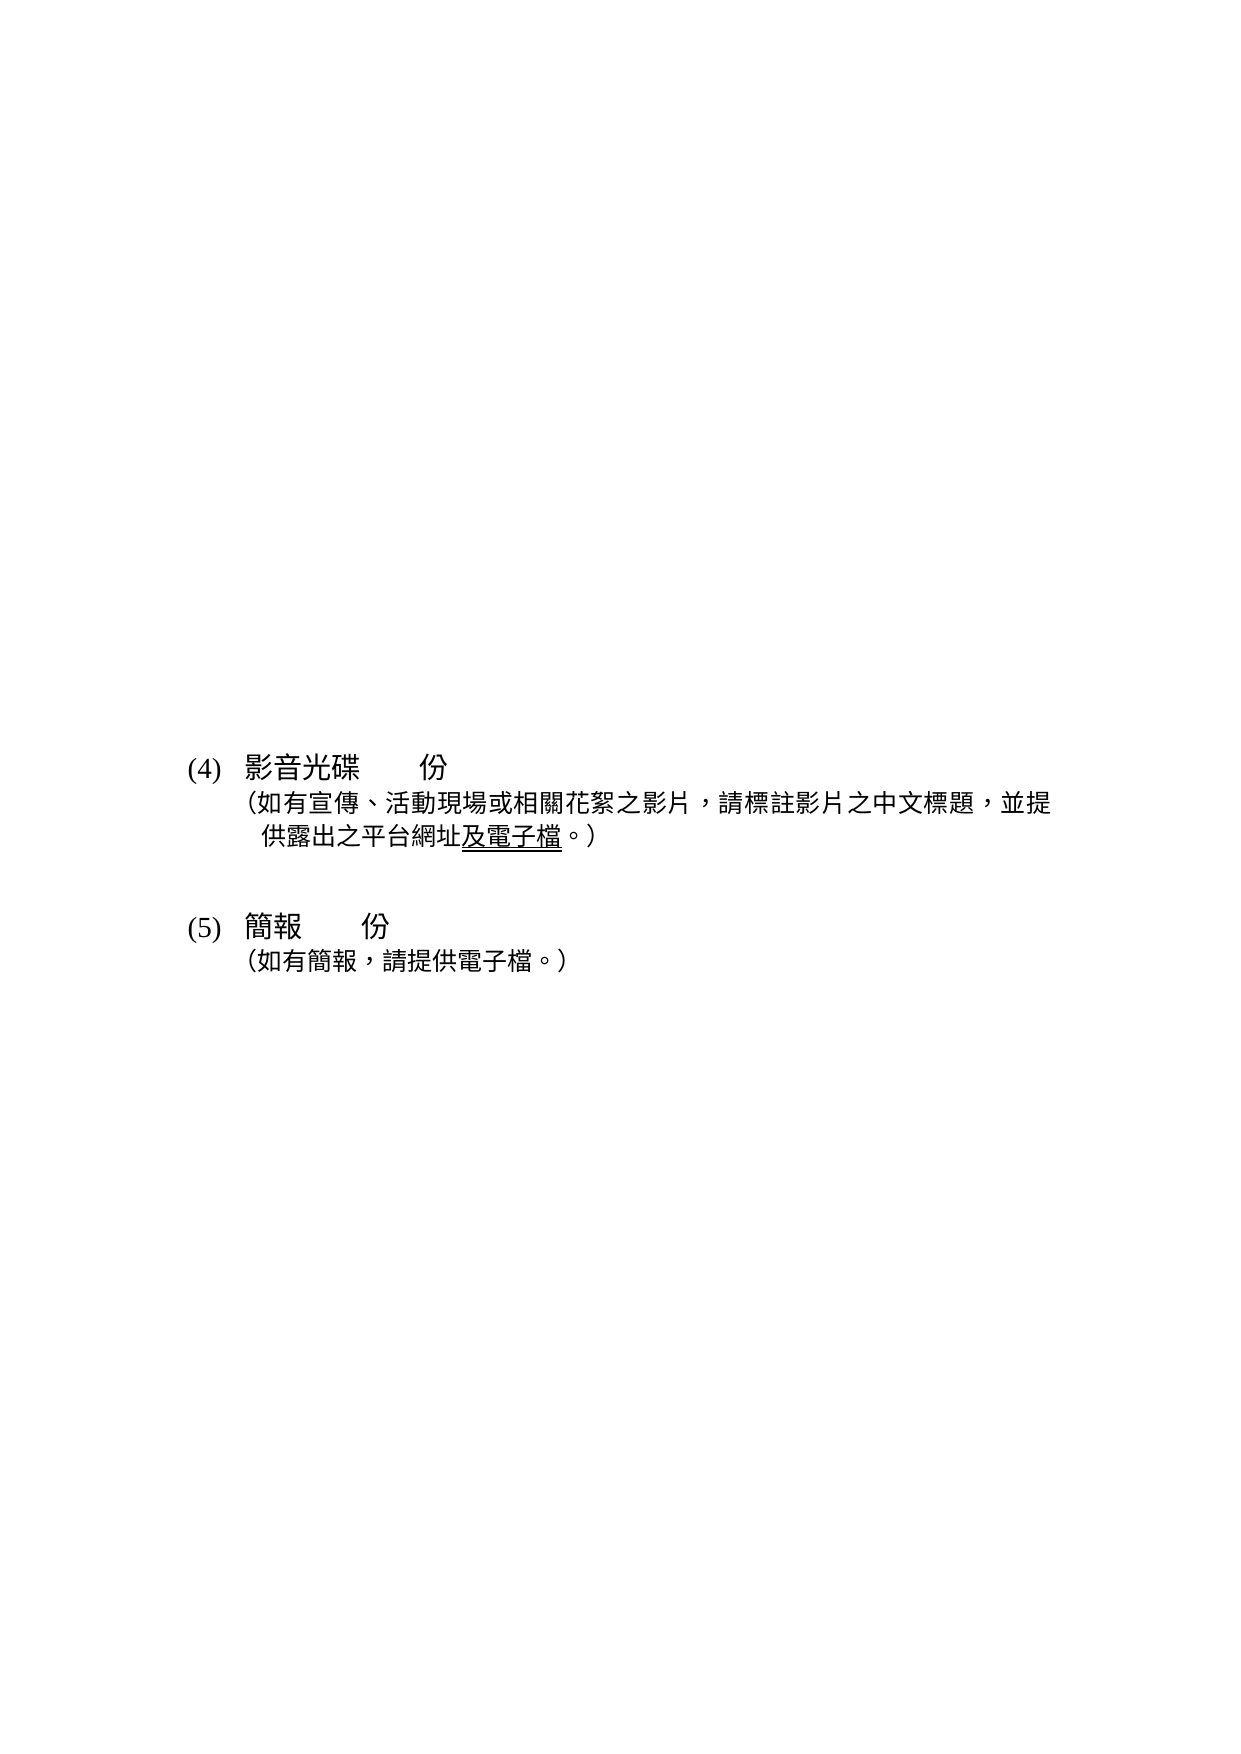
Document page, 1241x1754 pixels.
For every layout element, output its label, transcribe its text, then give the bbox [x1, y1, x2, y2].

text （如有簡報，請提供電子檔。） [232, 944, 1053, 977]
list 簡報 份 [187, 910, 1053, 944]
text （如有宣傳、活動現場或相關花絮之影片，請標註影片之中文標題，並提供露出之平台網址及電子檔。） [232, 785, 1053, 852]
list 影音光碟 份 [187, 752, 1053, 785]
